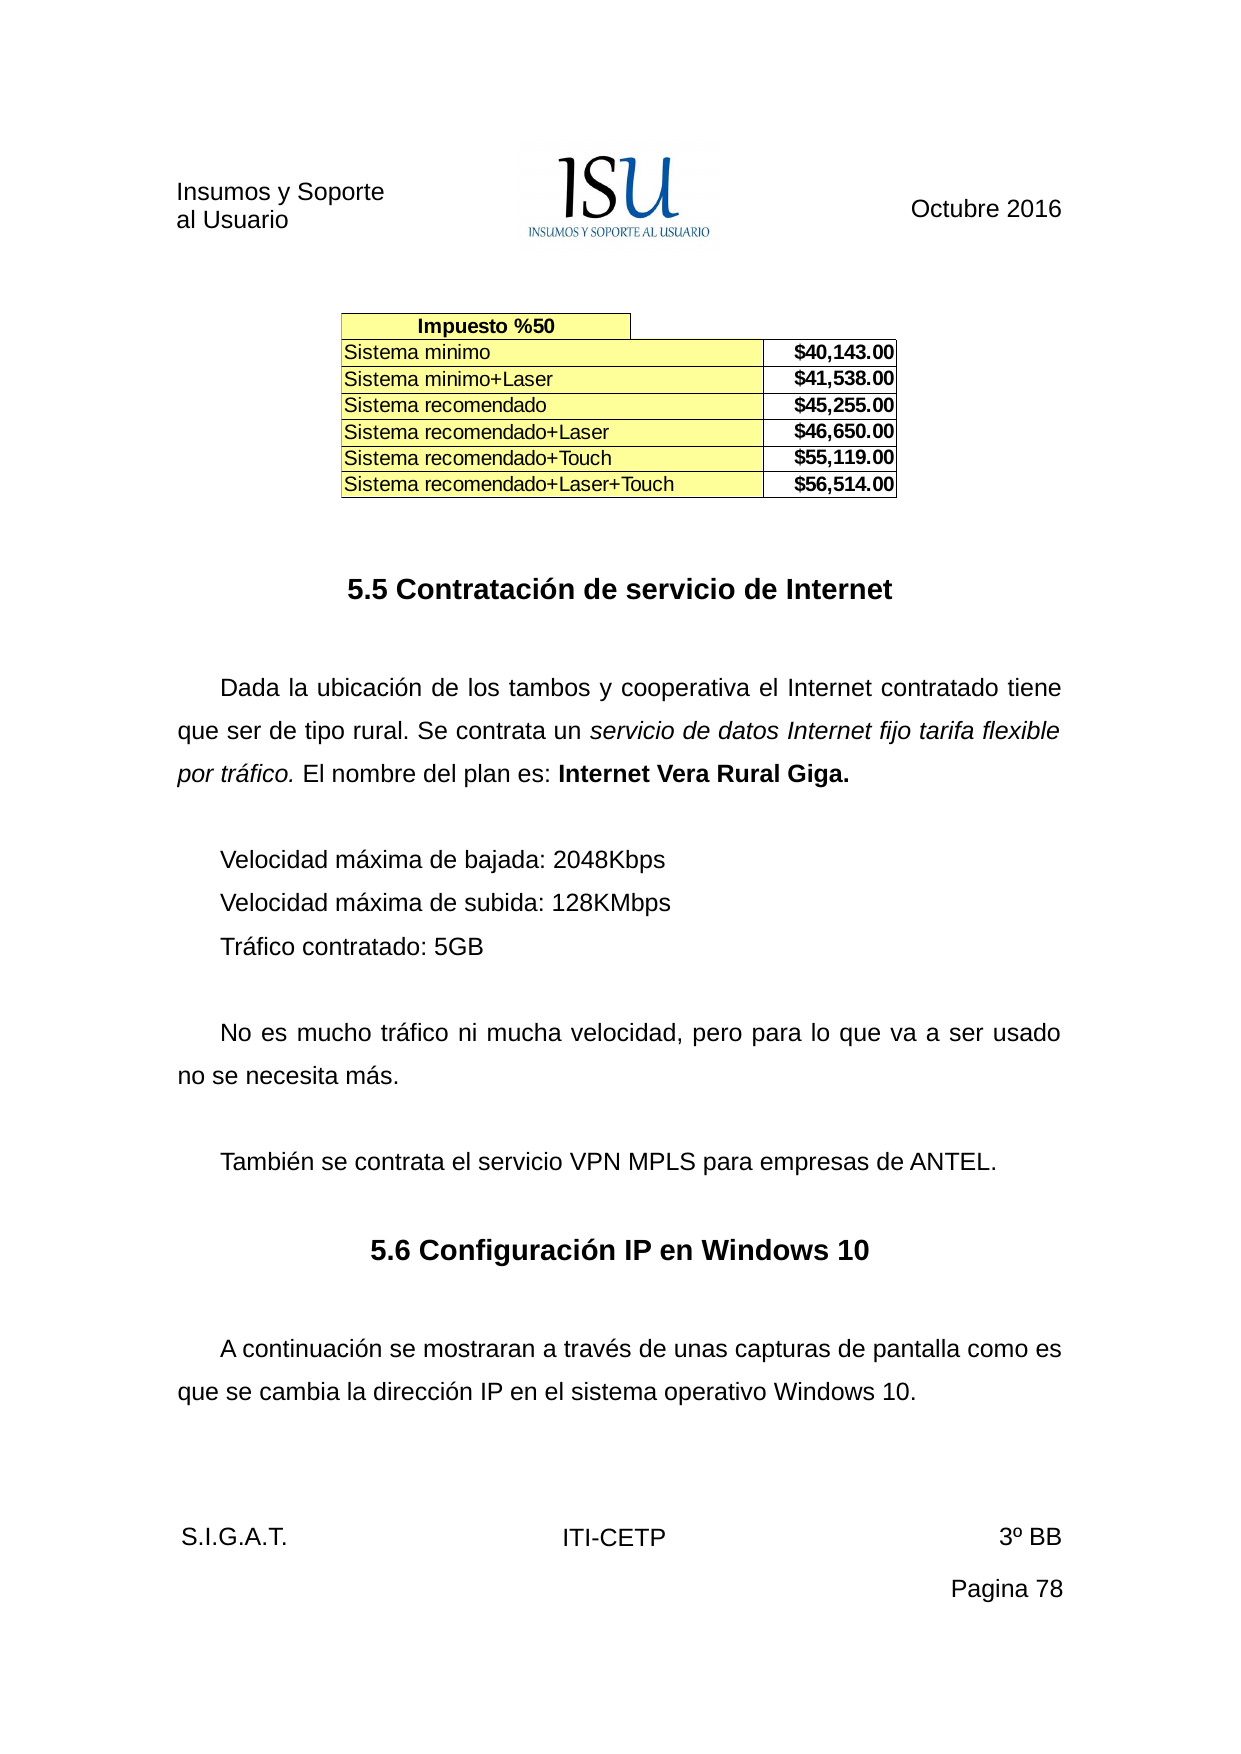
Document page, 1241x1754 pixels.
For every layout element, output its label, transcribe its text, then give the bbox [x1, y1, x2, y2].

text No es mucho tráfico ni mucha velocidad, pero para lo que va a ser usado no se necesita más. [177, 1018, 1063, 1089]
text Dada la ubicación de los tambos y cooperativa el Internet contratado tiene que ser de tipo rural. Se contrata un servicio de datos Internet fijo tarifa flexible por tráfico. El nombre del plan es: Internet Vera Rural Giga. [177, 673, 1063, 788]
text Velocidad máxima de bajada: 2048Kbps [177, 845, 1063, 874]
text 5.6 Configuración IP en Windows 10 [177, 1233, 1063, 1267]
text A continuación se mostraran a través de unas capturas de pantalla como es que se cambia la dirección IP en el sistema operativo Windows 10. [177, 1334, 1063, 1406]
text 5.5 Contratación de servicio de Internet [177, 572, 1063, 606]
text Velocidad máxima de subida: 128KMbps [177, 888, 1063, 917]
picture [517, 138, 723, 252]
text También se contrata el servicio VPN MPLS para empresas de ANTEL. [177, 1147, 1063, 1176]
text Tráfico contratado: 5GB [177, 931, 1063, 960]
